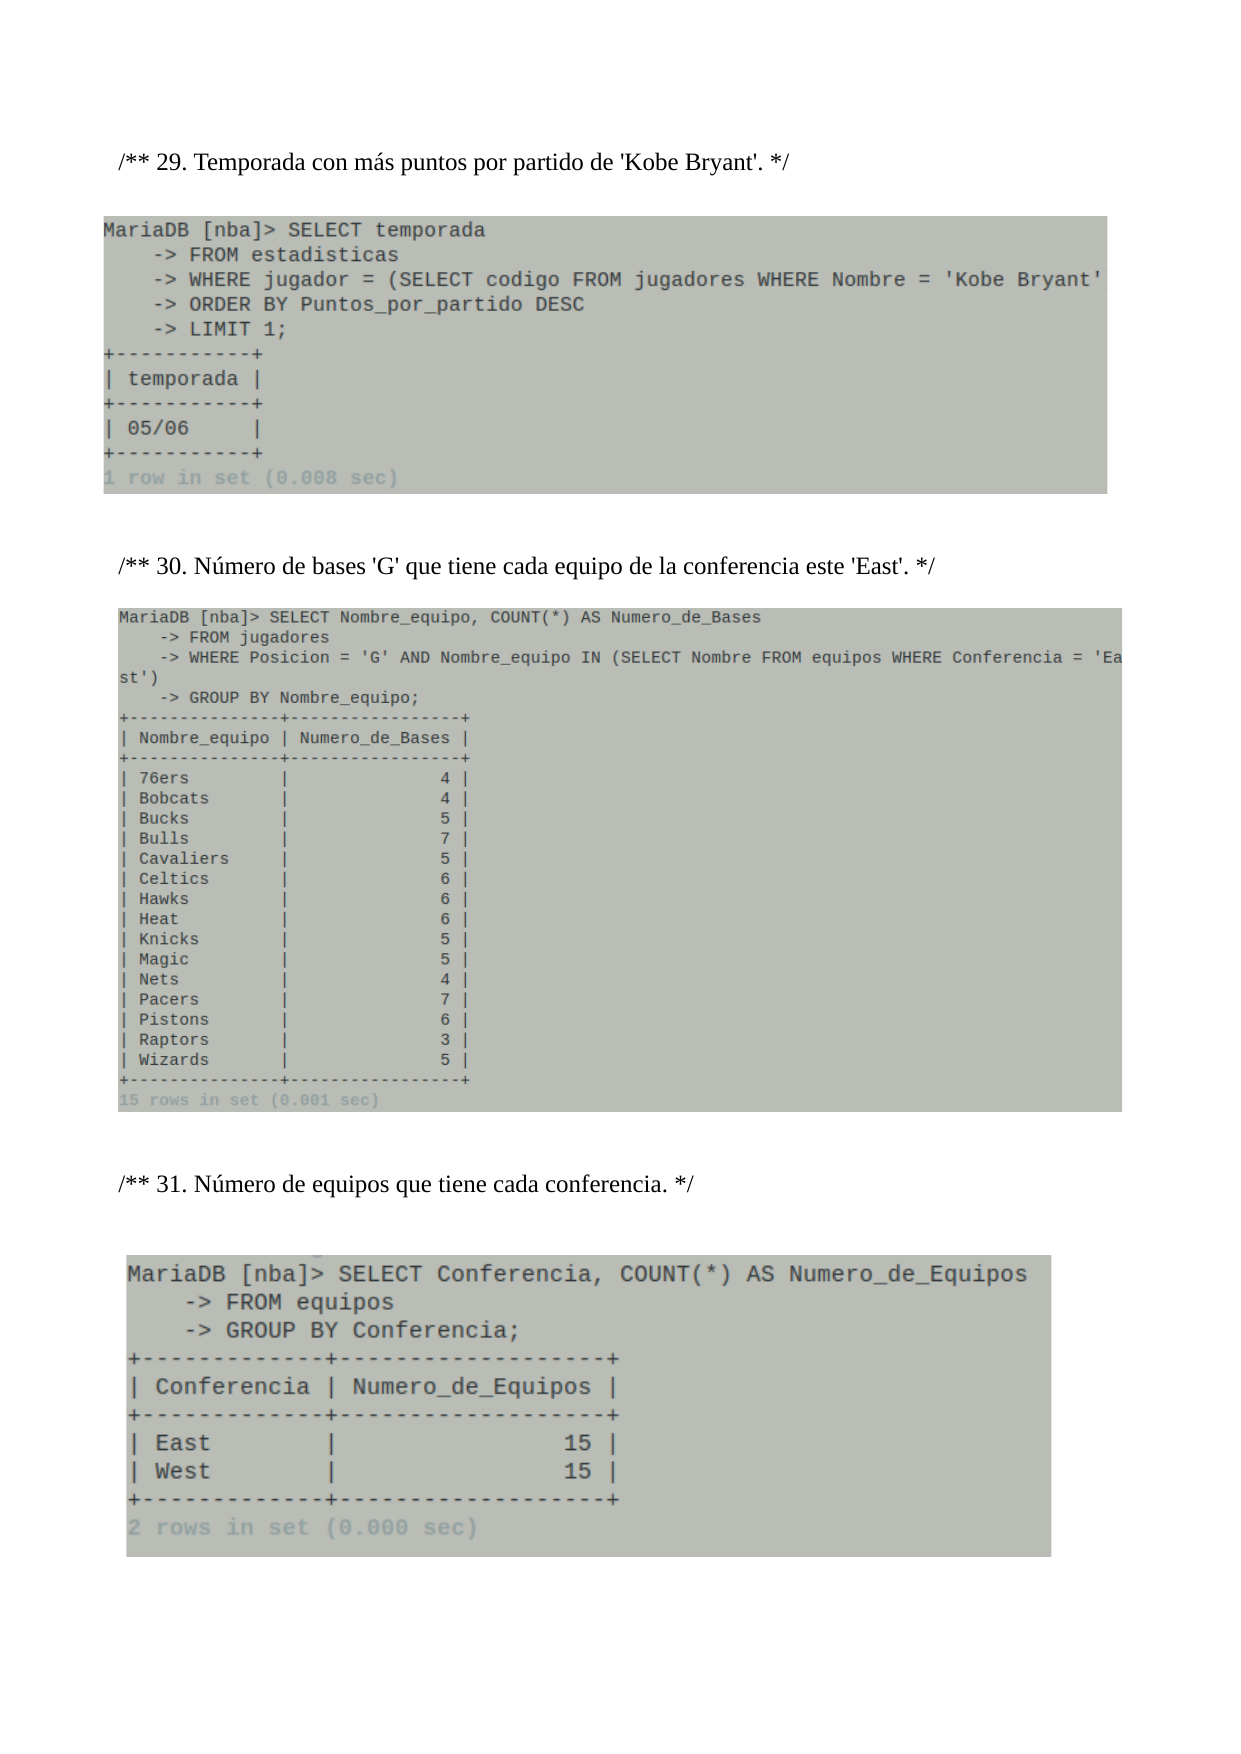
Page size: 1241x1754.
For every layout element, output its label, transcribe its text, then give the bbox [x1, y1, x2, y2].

picture [118, 608, 1123, 1112]
picture [103, 216, 1108, 494]
text /** 30. Número de bases 'G' que tiene cada equipo de la conferencia este 'East'. */ [118, 522, 1122, 608]
picture [126, 1255, 1052, 1557]
text /** 31. Número de equipos que tiene cada conferencia. */ [118, 1140, 1122, 1226]
text /** 29. Temporada con más puntos por partido de 'Kobe Bryant'. */ [118, 118, 1122, 204]
